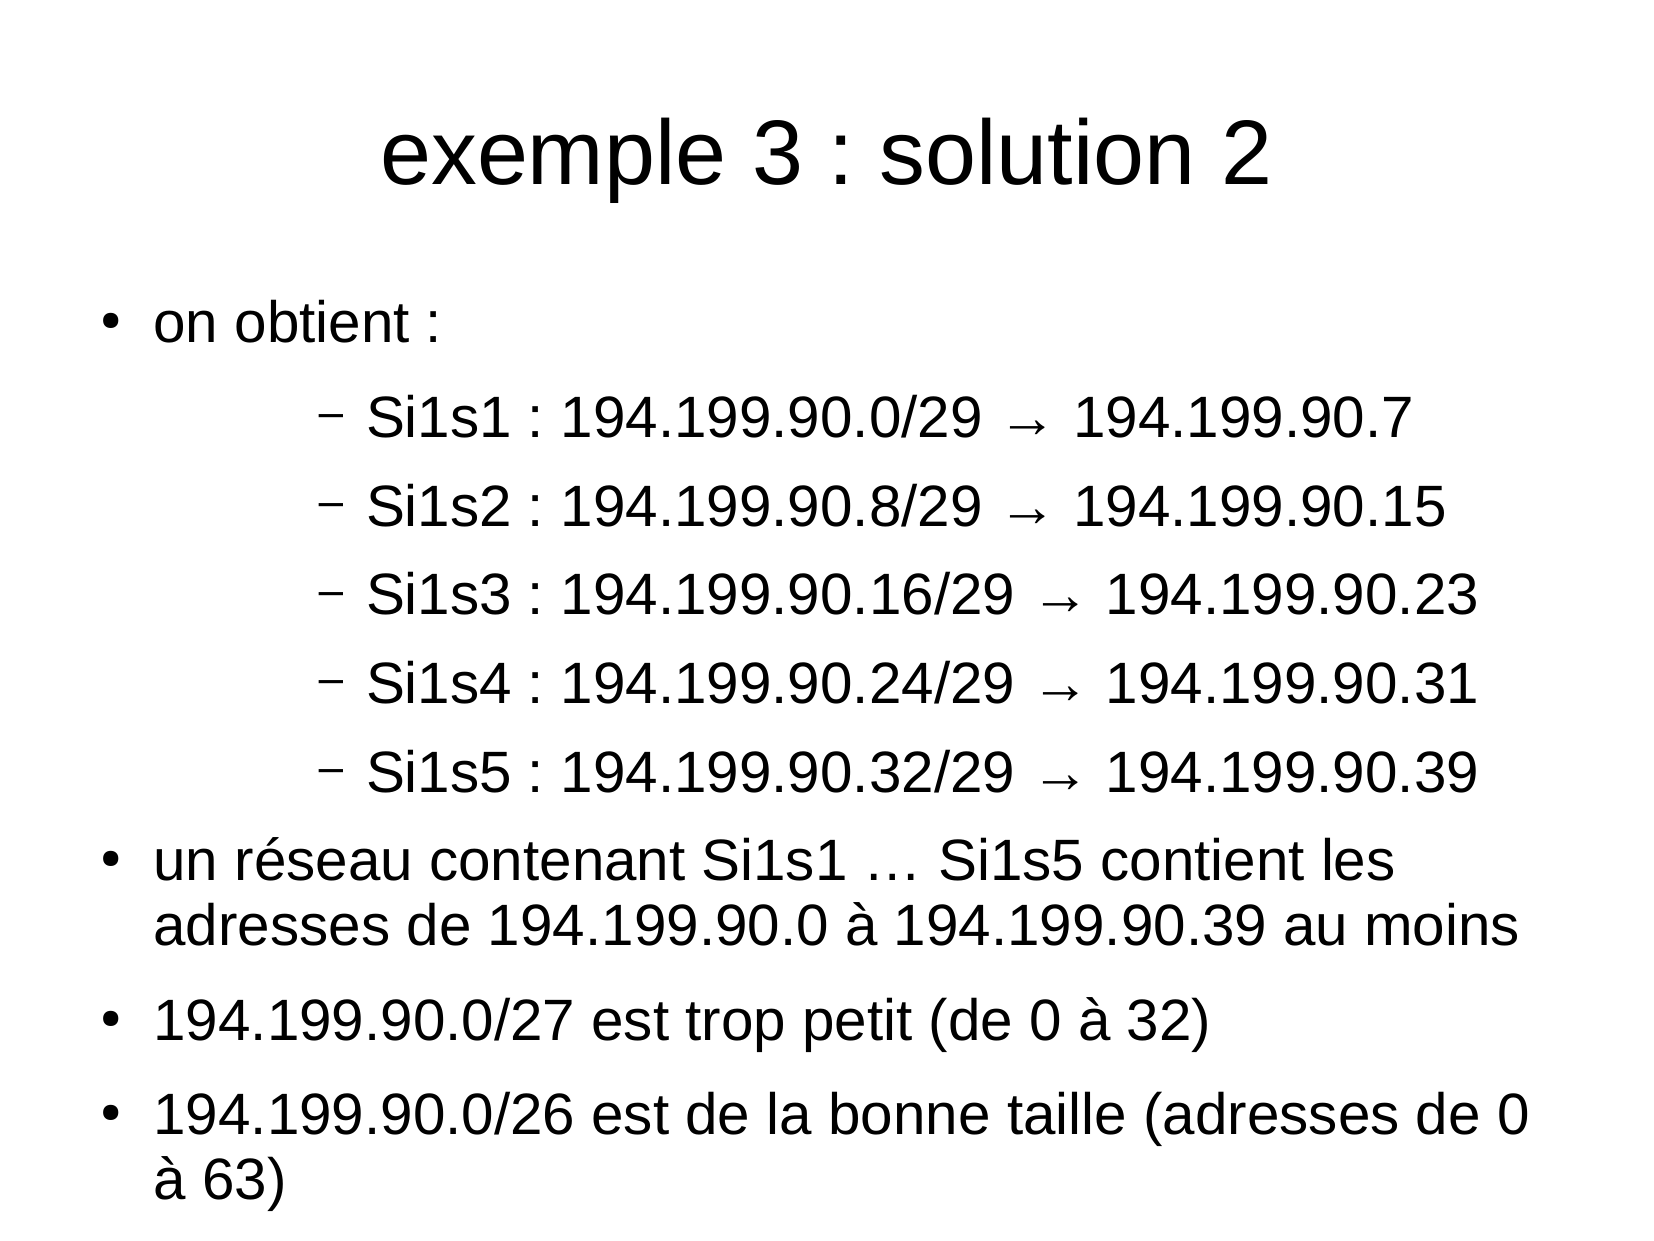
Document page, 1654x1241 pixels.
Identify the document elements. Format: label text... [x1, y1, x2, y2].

title exemple 3 : solution 2 [82, 49, 1571, 257]
list on obtient : Si1s1 : 194.199.90.0/29 → 194.199.90.7 Si1s2 : 194.199.90.8/29 → 194.199.90.15 Si1s3 : 194.199.90.16/29 → 194.199.90.23 Si1s4 : 194.199.90.24/29 → 194.199.90.31 Si1s5 : 194.199.90.32/29 → 194.199.90.39 un réseau contenant Si1s1 … Si1s5 contient les adresses de 194.199.90.0 à 194.199.90.39 au moins 194.199.90.0/27 est trop petit (de 0 à 32) 194.199.90.0/26 est de la bonne taille (adresses de 0 à 63) [82, 290, 1571, 1215]
